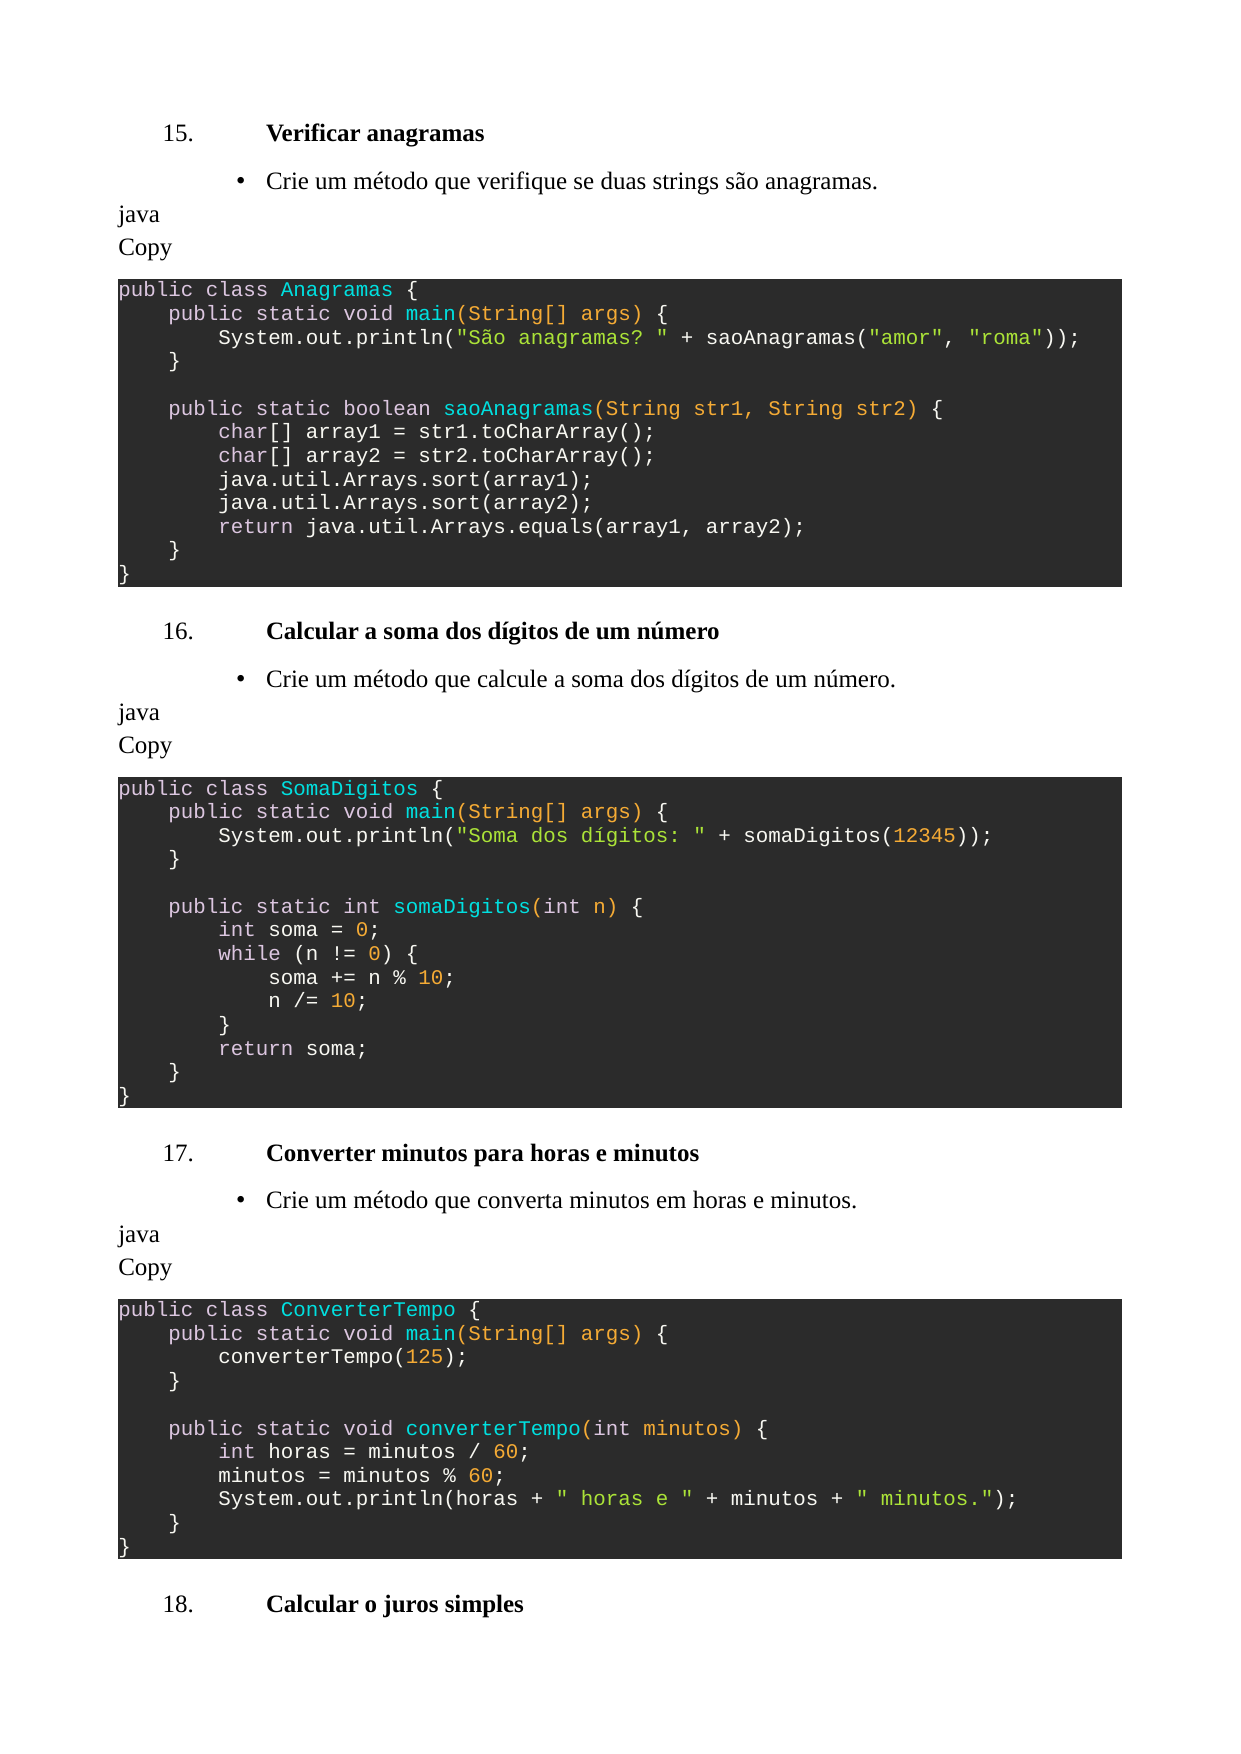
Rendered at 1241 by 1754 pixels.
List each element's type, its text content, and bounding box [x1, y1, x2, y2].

text java.util.Arrays.sort(array1); [118, 468, 1122, 492]
text soma += n % 10; [118, 967, 1122, 990]
text } [118, 539, 1122, 563]
text java [118, 199, 1122, 227]
list Calcular a soma dos dígitos de um número [162, 616, 1122, 645]
text java.util.Arrays.sort(array2); [118, 492, 1122, 516]
text } [118, 350, 1122, 374]
list Crie um método que converta minutos em horas e minutos. [236, 1186, 1122, 1214]
text public static boolean saoAnagramas(String str1, String str2) { [118, 398, 1122, 421]
text } [118, 1370, 1122, 1394]
text } [118, 563, 1122, 587]
text Copy [118, 730, 1122, 759]
text char[] array2 = str2.toCharArray(); [118, 445, 1122, 468]
text java [118, 1219, 1122, 1247]
text char[] array1 = str1.toCharArray(); [118, 421, 1122, 445]
list Crie um método que verifique se duas strings são anagramas. [236, 166, 1122, 194]
list Calcular o juros simples [162, 1589, 1122, 1618]
text int horas = minutos / 60; [118, 1441, 1122, 1465]
text } [118, 1014, 1122, 1038]
text } [118, 1061, 1122, 1085]
text while (n != 0) { [118, 943, 1122, 967]
text java [118, 697, 1122, 726]
text return soma; [118, 1038, 1122, 1061]
text n /= 10; [118, 990, 1122, 1014]
text Copy [118, 1252, 1122, 1280]
text public static void main(String[] args) { [118, 801, 1122, 825]
text } [118, 1536, 1122, 1559]
text minutos = minutos % 60; [118, 1465, 1122, 1488]
text public class SomaDigitos { [118, 777, 1122, 801]
list Crie um método que calcule a soma dos dígitos de um número. [236, 664, 1122, 693]
text public class Anagramas { [118, 279, 1122, 303]
text return java.util.Arrays.equals(array1, array2); [118, 516, 1122, 539]
text public static void main(String[] args) { [118, 303, 1122, 327]
text public static void main(String[] args) { [118, 1323, 1122, 1347]
text } [118, 1512, 1122, 1536]
text } [118, 848, 1122, 872]
text Copy [118, 232, 1122, 261]
text public static void converterTempo(int minutos) { [118, 1417, 1122, 1441]
text public class ConverterTempo { [118, 1299, 1122, 1323]
text System.out.println("Soma dos dígitos: " + somaDigitos(12345)); [118, 825, 1122, 848]
text public static int somaDigitos(int n) { [118, 896, 1122, 919]
list Verificar anagramas [162, 118, 1122, 147]
text } [118, 1085, 1122, 1108]
text int soma = 0; [118, 919, 1122, 943]
text System.out.println("São anagramas? " + saoAnagramas("amor", "roma")); [118, 327, 1122, 350]
text System.out.println(horas + " horas e " + minutos + " minutos."); [118, 1488, 1122, 1512]
list Converter minutos para horas e minutos [162, 1138, 1122, 1167]
text converterTempo(125); [118, 1347, 1122, 1370]
